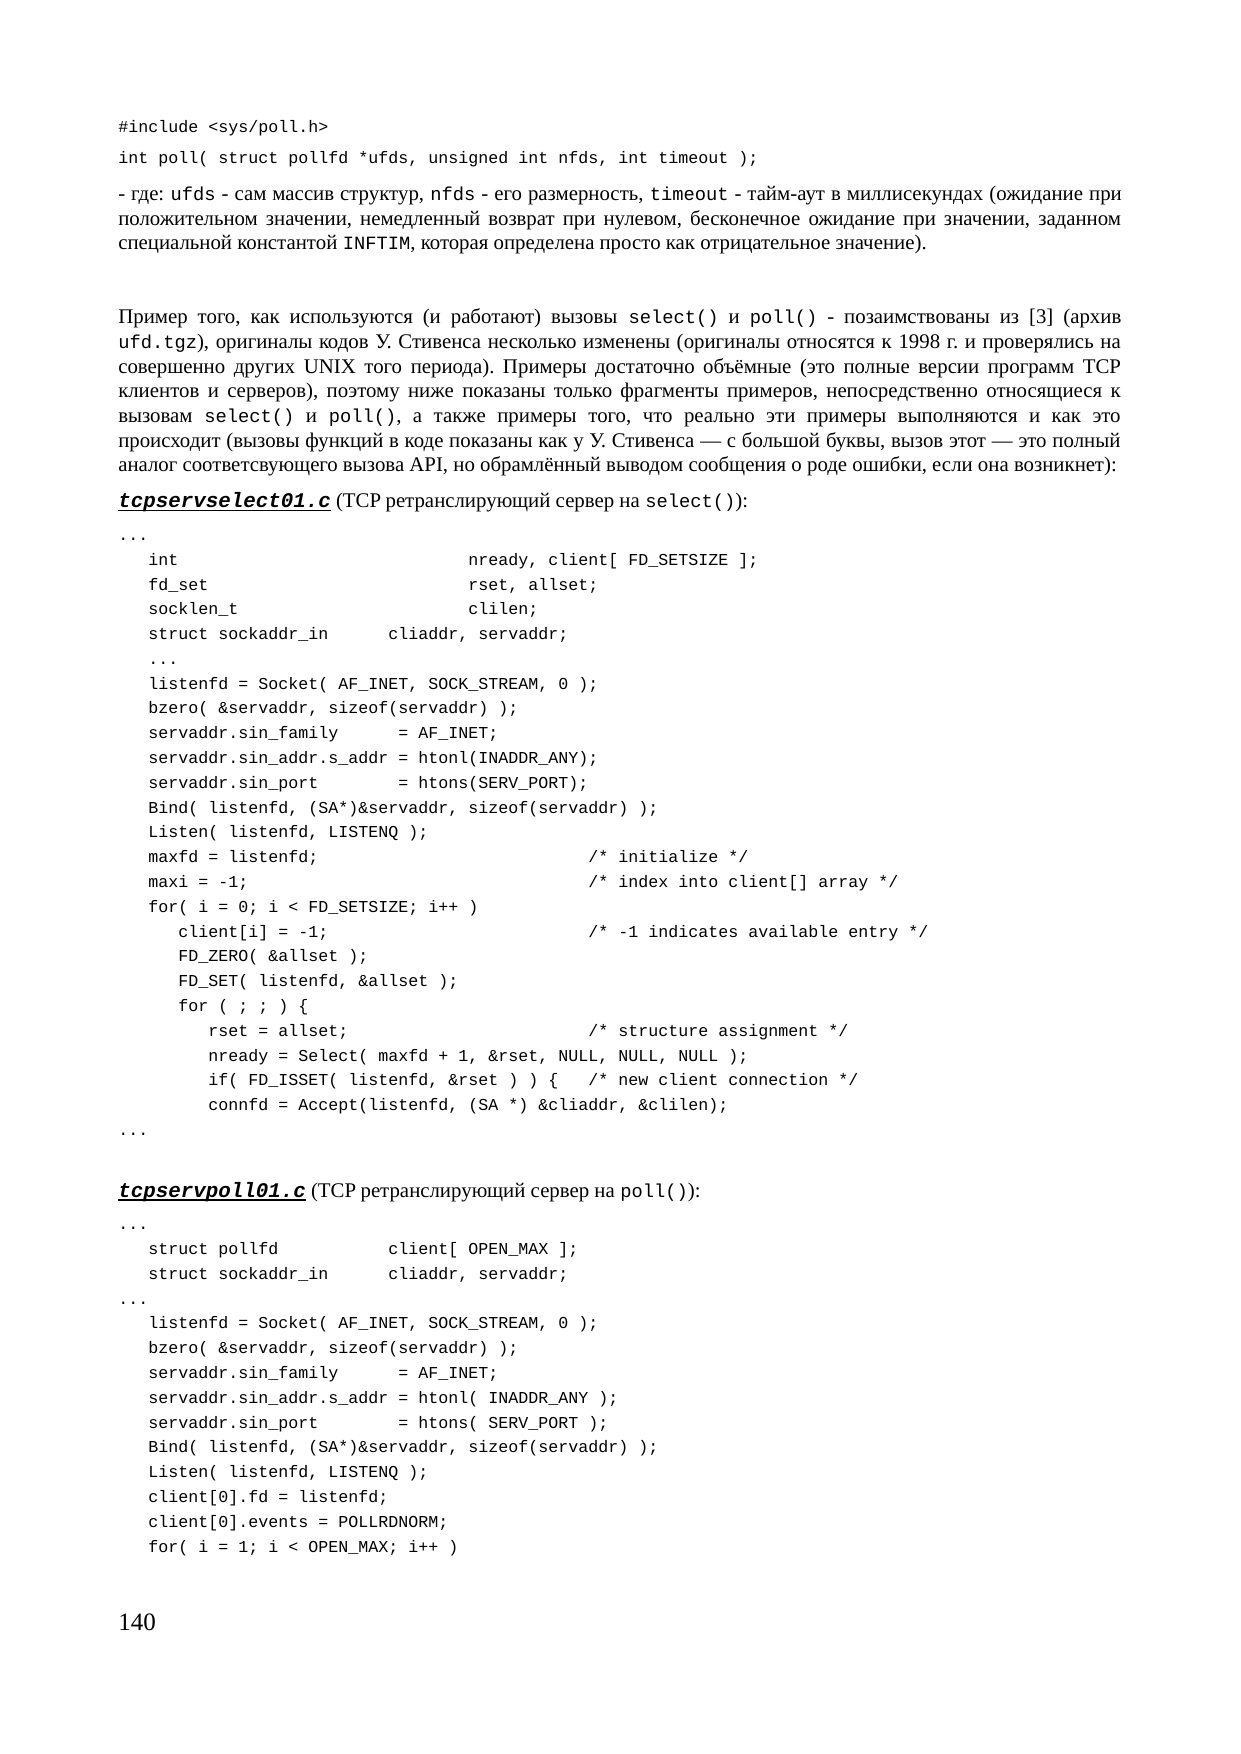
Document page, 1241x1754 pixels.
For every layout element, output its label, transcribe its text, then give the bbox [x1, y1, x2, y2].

text Пример того, как используются (и работают) вызовы select() и poll() - позаимствованы из [3] (архив ufd.tgz), оригиналы кодов У. Стивенса несколько изменены (оригиналы относятся к 1998 г. и проверялись на совершенно других UNIX того периода). Примеры достаточно объёмные (это полные версии программ TCP клиентов и серверов), поэтому ниже показаны только фрагменты примеров, непосредственно относящиеся к вызовам select() и poll(), а также примеры того, что реально эти примеры выполняются и как это происходит (вызовы функций в коде показаны как у У. Стивенса — с большой буквы, вызов этот — это полный аналог соответсвующего вызова API, но обрамлённый выводом сообщения о роде ошибки, если она возникнет): [118, 304, 1122, 476]
text int poll( struct pollfd *ufds, unsigned int nfds, int timeout ); [118, 149, 1122, 168]
text for( i = 1; i < OPEN_MAX; i++ ) [118, 1538, 1122, 1557]
text ... [118, 650, 1122, 669]
text socklen_t clilen; [118, 601, 1122, 620]
text ... [118, 1121, 1122, 1140]
text client[0].fd = listenfd; [118, 1488, 1122, 1507]
text bzero( &servaddr, sizeof(servaddr) ); [118, 700, 1122, 719]
text maxfd = listenfd; /* initialize */ [118, 849, 1122, 868]
text listenfd = Socket( AF_INET, SOCK_STREAM, 0 ); [118, 1315, 1122, 1334]
text Listen( listenfd, LISTENQ ); [118, 824, 1122, 843]
text fd_set rset, allset; [118, 576, 1122, 595]
text - где: ufds - сам массив структур, nfds - его размерность, timeout - тайм-аут в миллисекундах (ожидание при положительном значении, немедленный возврат при нулевом, бесконечное ожидание при значении, заданном специальной константой INFTIM, которая определена просто как отрицательное значение). [118, 181, 1122, 255]
text #include <sys/poll.h> [118, 118, 1122, 137]
text tcpservselect01.c (TCP ретранслирующий сервер на select()): [118, 488, 1122, 514]
text for ( ; ; ) { [118, 997, 1122, 1016]
text FD_SET( listenfd, &allset ); [118, 973, 1122, 992]
text ... [118, 1216, 1122, 1235]
text FD_ZERO( &allset ); [118, 948, 1122, 967]
text struct pollfd client[ OPEN_MAX ]; [118, 1241, 1122, 1259]
text tcpservpoll01.c (TCP ретранслирующий сервер на poll()): [118, 1178, 1122, 1203]
text client[i] = -1; /* -1 indicates available entry */ [118, 923, 1122, 942]
text servaddr.sin_port = htons( SERV_PORT ); [118, 1414, 1122, 1433]
text servaddr.sin_port = htons(SERV_PORT); [118, 774, 1122, 793]
text Bind( listenfd, (SA*)&servaddr, sizeof(servaddr) ); [118, 1439, 1122, 1458]
text listenfd = Socket( AF_INET, SOCK_STREAM, 0 ); [118, 675, 1122, 694]
text servaddr.sin_addr.s_addr = htonl(INADDR_ANY); [118, 749, 1122, 768]
text struct sockaddr_in cliaddr, servaddr; [118, 1265, 1122, 1284]
text bzero( &servaddr, sizeof(servaddr) ); [118, 1340, 1122, 1359]
text nready = Select( maxfd + 1, &rset, NULL, NULL, NULL ); [118, 1047, 1122, 1066]
text for( i = 0; i < FD_SETSIZE; i++ ) [118, 898, 1122, 917]
text struct sockaddr_in cliaddr, servaddr; [118, 626, 1122, 644]
text servaddr.sin_family = AF_INET; [118, 1364, 1122, 1383]
text Listen( listenfd, LISTENQ ); [118, 1464, 1122, 1483]
text servaddr.sin_family = AF_INET; [118, 725, 1122, 744]
text connfd = Accept(listenfd, (SA *) &cliaddr, &clilen); [118, 1097, 1122, 1116]
text servaddr.sin_addr.s_addr = htonl( INADDR_ANY ); [118, 1389, 1122, 1408]
text rset = allset; /* structure assignment */ [118, 1022, 1122, 1041]
text int nready, client[ FD_SETSIZE ]; [118, 551, 1122, 570]
text ... [118, 1290, 1122, 1309]
text maxi = -1; /* index into client[] array */ [118, 873, 1122, 892]
text Bind( listenfd, (SA*)&servaddr, sizeof(servaddr) ); [118, 799, 1122, 818]
text ... [118, 526, 1122, 545]
text client[0].events = POLLRDNORM; [118, 1513, 1122, 1532]
text if( FD_ISSET( listenfd, &rset ) ) { /* new client connection */ [118, 1072, 1122, 1091]
